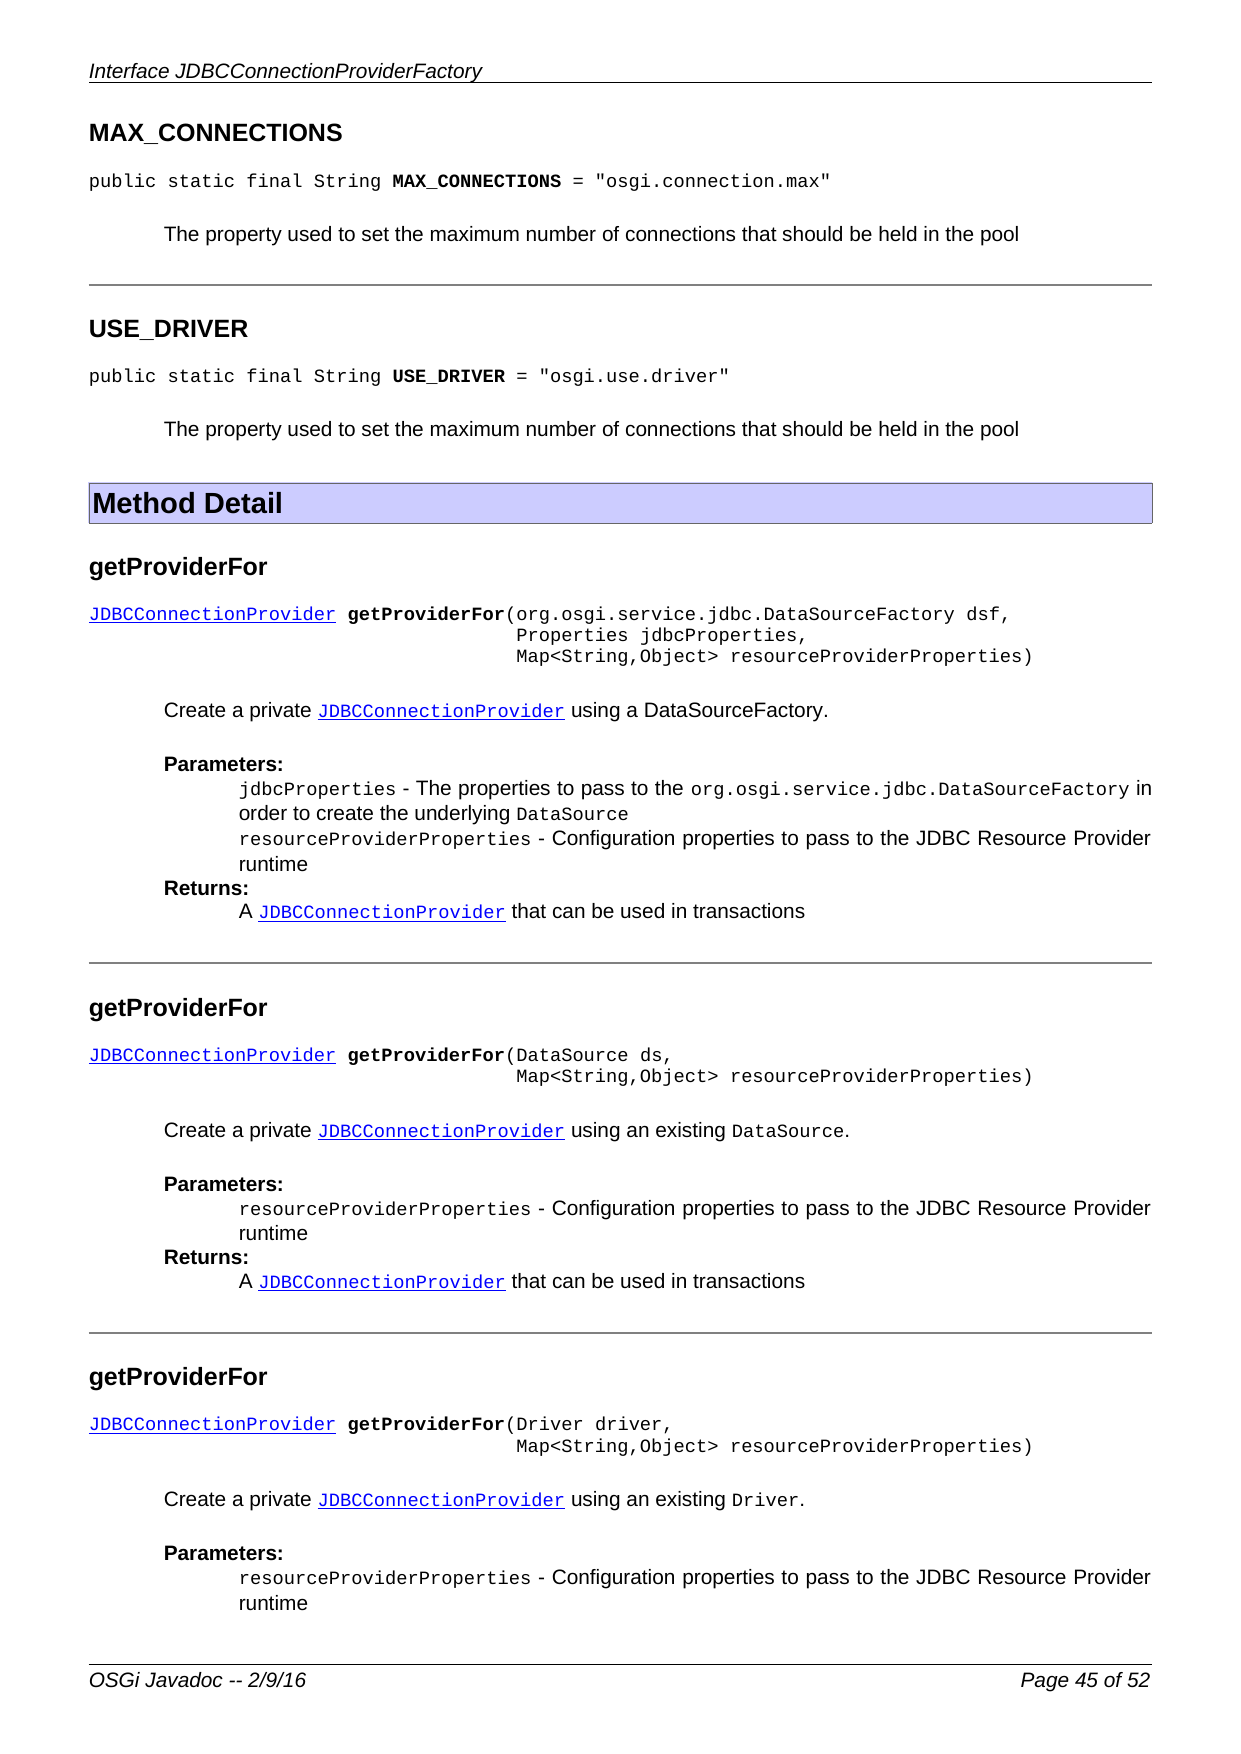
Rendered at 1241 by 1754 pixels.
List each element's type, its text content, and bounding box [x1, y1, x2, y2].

subtitle USE_DRIVER [88, 314, 1152, 343]
text jdbcProperties - The properties to pass to the org.osgi.service.jdbc.DataSourceFactory in order to create the underlying DataSource [238, 776, 1152, 826]
text resourceProviderProperties - Configuration properties to pass to the JDBC Resource Provider runtime [238, 826, 1152, 875]
text JDBCConnectionProvider getProviderFor(org.osgi.service.jdbc.DataSourceFactory dsf, Properties jdbcProperties, Map<String,Object> resourceProviderProperties) [88, 604, 1152, 668]
subtitle getProviderFor [88, 552, 1152, 580]
text Parameters: [163, 1541, 1152, 1565]
text Parameters: [163, 752, 1152, 776]
text A JDBCConnectionProvider that can be used in transactions [238, 899, 1152, 924]
text Create a private JDBCConnectionProvider using an existing DataSource. [163, 1117, 1152, 1143]
text resourceProviderProperties - Configuration properties to pass to the JDBC Resource Provider runtime [238, 1196, 1152, 1245]
text Parameters: [163, 1172, 1152, 1196]
text Create a private JDBCConnectionProvider using a DataSourceFactory. [163, 697, 1152, 723]
subtitle getProviderFor [88, 993, 1152, 1022]
subtitle MAX_CONNECTIONS [88, 118, 1152, 147]
subtitle Method Detail [90, 484, 1152, 523]
text Create a private JDBCConnectionProvider using an existing Driver. [163, 1487, 1152, 1512]
text JDBCConnectionProvider getProviderFor(DataSource ds, Map<String,Object> resourceProviderProperties) [88, 1046, 1152, 1088]
text The property used to set the maximum number of connections that should be held in the pool [163, 222, 1152, 246]
text The property used to set the maximum number of connections that should be held in the pool [163, 417, 1152, 441]
text A JDBCConnectionProvider that can be used in transactions [238, 1269, 1152, 1294]
text public static final String USE_DRIVER = "osgi.use.driver" [88, 367, 1152, 388]
text Returns: [163, 1245, 1152, 1269]
text resourceProviderProperties - Configuration properties to pass to the JDBC Resource Provider runtime [238, 1565, 1152, 1614]
text Returns: [163, 875, 1152, 899]
text public static final String MAX_CONNECTIONS = "osgi.connection.max" [88, 171, 1152, 193]
text JDBCConnectionProvider getProviderFor(Driver driver, Map<String,Object> resourceProviderProperties) [88, 1415, 1152, 1458]
subtitle getProviderFor [88, 1362, 1152, 1391]
